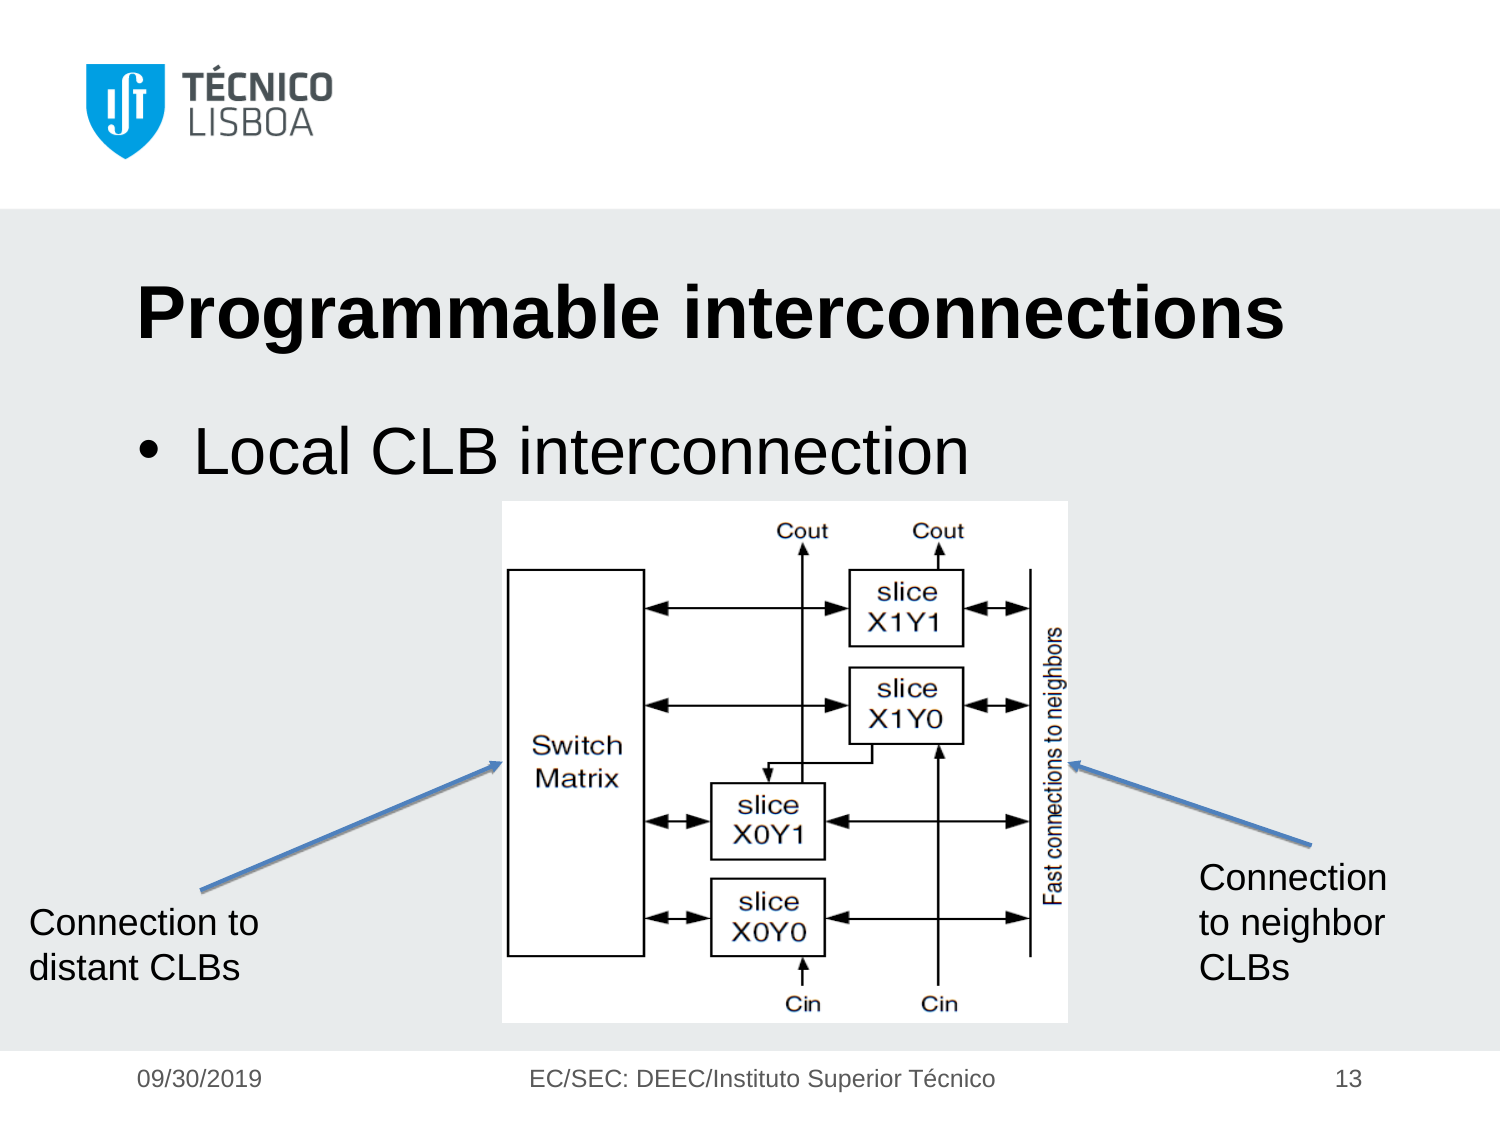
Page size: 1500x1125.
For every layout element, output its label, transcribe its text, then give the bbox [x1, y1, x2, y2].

title Programmable interconnections [121, 237, 1378, 381]
text_box Connection to distant CLBs [13, 890, 387, 996]
footer EC/SEC: DEEC/Instituto Superior Técnico [512, 1052, 1021, 1103]
slide_number [1077, 1052, 1378, 1103]
list Local CLB interconnection [121, 400, 1378, 512]
text_box Connection to neighbor CLBs [1183, 845, 1440, 996]
picture [0, 0, 1500, 1125]
slide_number 09/30/2019 [121, 1052, 425, 1103]
